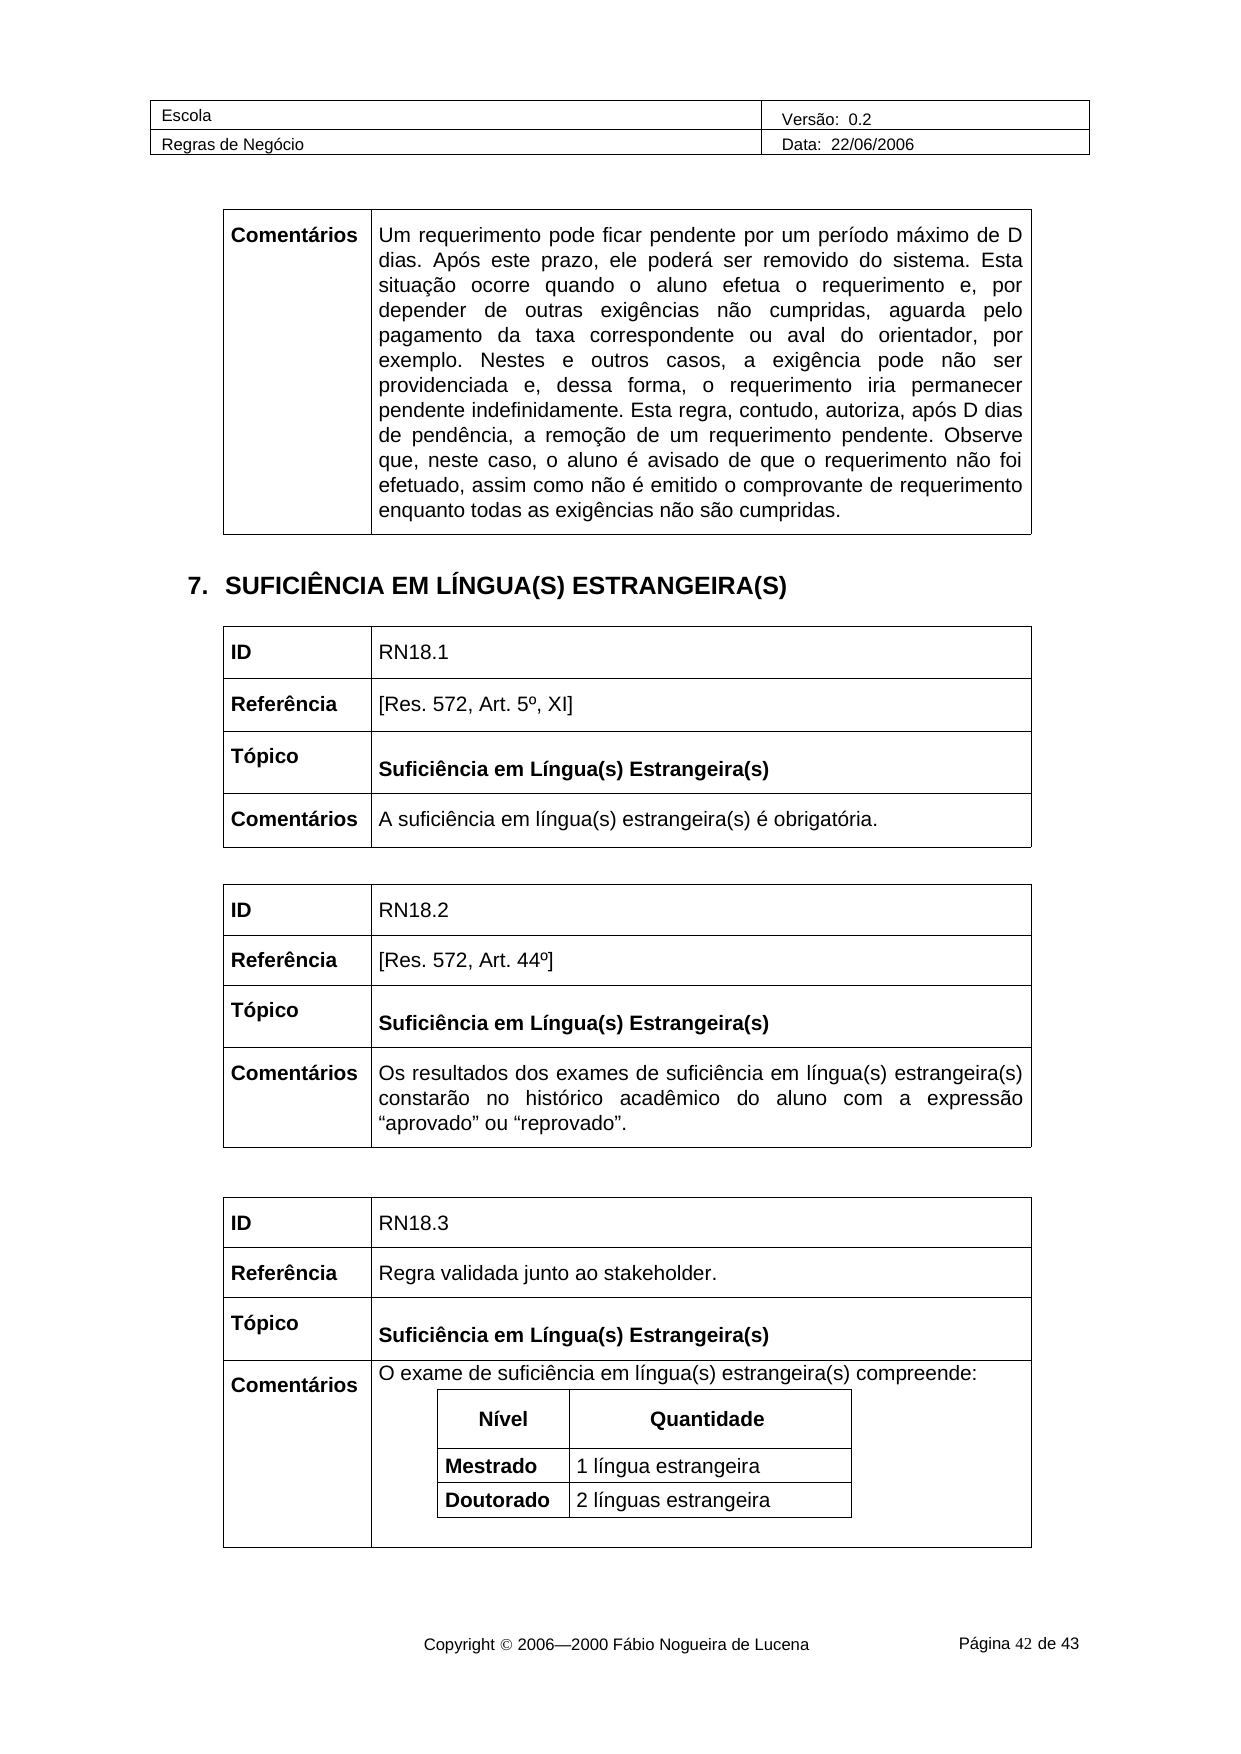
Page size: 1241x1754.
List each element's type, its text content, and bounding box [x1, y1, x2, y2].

table_header ID [224, 1198, 371, 1247]
table_cell Regra validada junto ao stakeholder. [372, 1248, 1031, 1297]
table_cell Tópico [224, 1298, 371, 1359]
table_cell Referência [224, 1248, 371, 1297]
table_header RN18.1 [372, 627, 1031, 678]
table_cell 1 língua estrangeira [570, 1449, 851, 1482]
table_cell Suficiência em Língua(s) Estrangeira(s) [372, 1298, 1031, 1359]
table_header Quantidade [570, 1390, 851, 1448]
table_cell A suficiência em língua(s) estrangeira(s) é obrigatória. [372, 794, 1031, 847]
table_cell Tópico [224, 986, 371, 1047]
table_cell [Res. 572, Art. 44º] [372, 936, 1031, 984]
table_cell Suficiência em Língua(s) Estrangeira(s) [372, 986, 1031, 1047]
table_cell Comentários [224, 1361, 371, 1547]
table_cell Mestrado [438, 1449, 569, 1482]
table_cell Tópico [224, 732, 371, 793]
table_cell Um requerimento pode ficar pendente por um período máximo de D dias. Após este prazo, ele poderá ser removido do sistema. Esta situação ocorre quando o aluno efetua o requerimento e, por depender de outras exigências não cumpridas, aguarda pelo pagamento da taxa correspondente ou aval do orientador, por exemplo. Nestes e outros casos, a exigência pode não ser providenciada e, dessa forma, o requerimento iria permanecer pendente indefinidamente. Esta regra, contudo, autoriza, após D dias de pendência, a remoção de um requerimento pendente. Observe que, neste caso, o aluno é avisado de que o requerimento não foi efetuado, assim como não é emitido o comprovante de requerimento enquanto todas as exigências não são cumpridas. [372, 210, 1031, 534]
table_cell 2 línguas estrangeira [570, 1483, 851, 1517]
subtitle SUFICIÊNCIA EM LÍNGUA(S) ESTRANGEIRA(S) [187, 572, 1090, 599]
table_header RN18.3 [372, 1198, 1031, 1247]
table_cell Comentários [224, 1048, 371, 1147]
table_cell Comentários [224, 210, 371, 534]
table_cell [Res. 572, Art. 5º, XI] [372, 679, 1031, 731]
table_cell Referência [224, 936, 371, 984]
table_header Nível [438, 1390, 569, 1448]
table_cell Comentários [224, 794, 371, 847]
table_cell Doutorado [438, 1483, 569, 1517]
table_cell O exame de suficiência em língua(s) estrangeira(s) compreende: [372, 1361, 1031, 1547]
table_cell Referência [224, 679, 371, 731]
table_cell Os resultados dos exames de suficiência em língua(s) estrangeira(s) constarão no histórico acadêmico do aluno com a expressão “aprovado” ou “reprovado”. [372, 1048, 1031, 1147]
table_header RN18.2 [372, 885, 1031, 934]
table_cell Suficiência em Língua(s) Estrangeira(s) [372, 732, 1031, 793]
table_header ID [224, 627, 371, 678]
table_header ID [224, 885, 371, 934]
